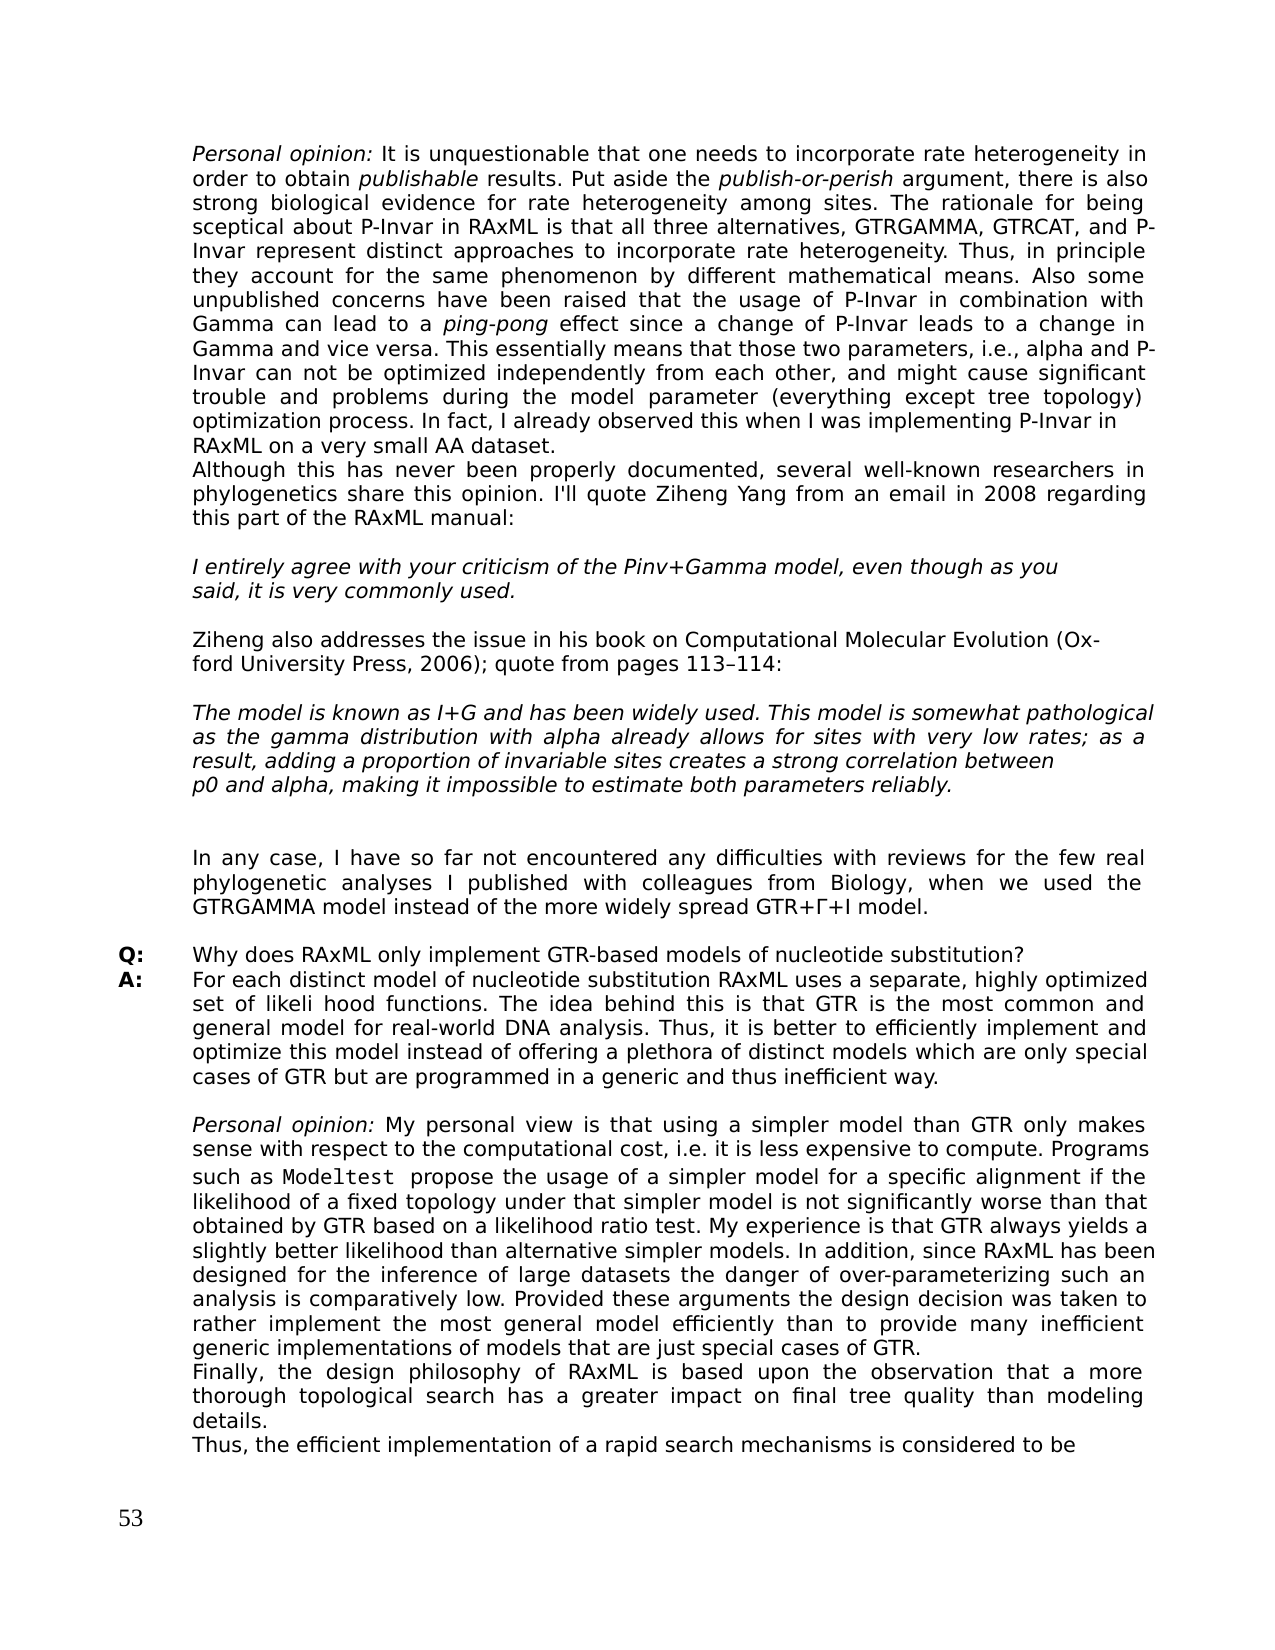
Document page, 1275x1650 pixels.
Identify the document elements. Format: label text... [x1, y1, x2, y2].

text ford University Press, 2006); quote from pages 113–114: [118, 652, 1157, 676]
text Thus, the efficient implementation of a rapid search mechanisms is considered to be [118, 1433, 1157, 1457]
text Although this has never been properly documented, several well-known researchers in phylogenetics share this opinion. I'll quote Ziheng Yang from an email in 2008 regarding this part of the RAxML manual: [118, 458, 1157, 531]
text I entirely agree with your criticism of the Pinv+Gamma model, even though as you [118, 555, 1157, 579]
text A: For each distinct model of nucleotide substitution RAxML uses a separate, highly optimized set of likeli hood functions. The idea behind this is that GTR is the most common and general model for real-world DNA analysis. Thus, it is better to efficiently implement and optimize this model instead of offering a plethora of distinct models which are only special cases of GTR but are programmed in a generic and thus inefficient way. [118, 968, 1157, 1089]
text Personal opinion: It is unquestionable that one needs to incorporate rate heterogeneity in order to obtain publishable results. Put aside the publish-or-perish argument, there is also strong biological evidence for rate heterogeneity among sites. The rationale for being sceptical about P-Invar in RAxML is that all three alternatives, GTRGAMMA, GTRCAT, and P- Invar represent distinct approaches to incorporate rate heterogeneity. Thus, in principle they account for the same phenomenon by different mathematical means. Also some unpublished concerns have been raised that the usage of P-Invar in combination with Gamma can lead to a ping-pong effect since a change of P-Invar leads to a change in Gamma and vice versa. This essentially means that those two parameters, i.e., alpha and P- Invar can not be optimized independently from each other, and might cause significant trouble and problems during the model parameter (everything except tree topology) optimization process. In fact, I already observed this when I was implementing P-Invar in [118, 142, 1157, 434]
text RAxML on a very small AA dataset. [118, 434, 1157, 458]
text Ziheng also addresses the issue in his book on Computational Molecular Evolution (Ox- [118, 628, 1157, 652]
text Q: Why does RAxML only implement GTR-based models of nucleotide substitution? [118, 943, 1157, 968]
text Personal opinion: My personal view is that using a simpler model than GTR only makes sense with respect to the computational cost, i.e. it is less expensive to compute. Programs such as Modeltest propose the usage of a simpler model for a specific alignment if the likelihood of a fixed topology under that simpler model is not significantly worse than that obtained by GTR based on a likelihood ratio test. My experience is that GTR always yields a slightly better likelihood than alternative simpler models. In addition, since RAxML has been designed for the inference of large datasets the danger of over-parameterizing such an analysis is comparatively low. Provided these arguments the design decision was taken to rather implement the most general model efficiently than to provide many inefficient generic implementations of models that are just special cases of GTR. [118, 1113, 1157, 1360]
text In any case, I have so far not encountered any difficulties with reviews for the few real phylogenetic analyses I published with colleagues from Biology, when we used the GTRGAMMA model instead of the more widely spread GTR+Γ+I model. [118, 846, 1157, 919]
text Finally, the design philosophy of RAxML is based upon the observation that a more thorough topological search has a greater impact on final tree quality than modeling details. [118, 1360, 1157, 1433]
text The model is known as I+G and has been widely used. This model is somewhat pathological as the gamma distribution with alpha already allows for sites with very low rates; as a result, adding a proportion of invariable sites creates a strong correlation between [118, 701, 1157, 773]
text p0 and alpha, making it impossible to estimate both parameters reliably. [118, 773, 1157, 798]
text said, it is very commonly used. [118, 579, 1157, 603]
